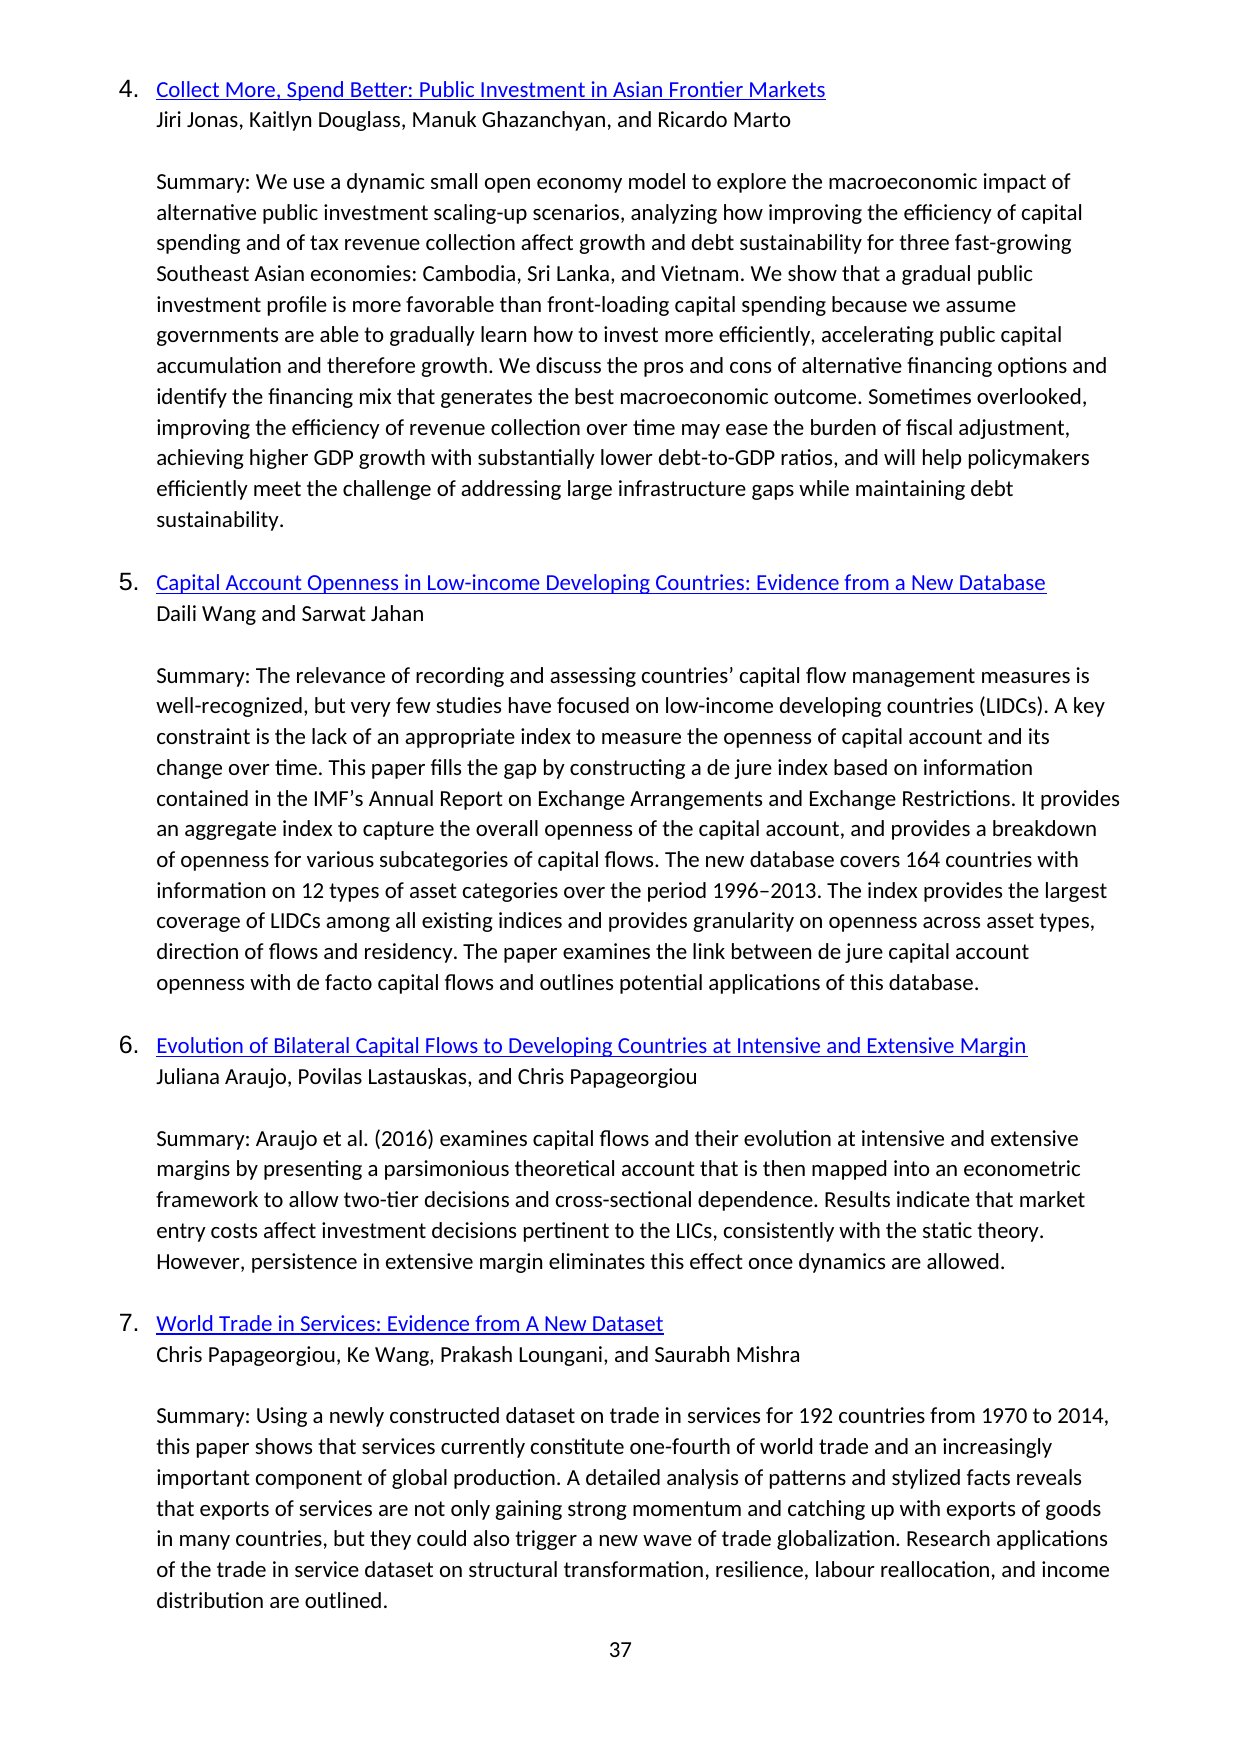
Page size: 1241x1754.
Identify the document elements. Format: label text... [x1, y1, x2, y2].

text Daili Wang and Sarwat Jahan Summary: The relevance of recording and assessing countries’ capital flow management measures is well-recognized, but very few studies have focused on low-income developing countries (LIDCs). A key constraint is the lack of an appropriate index to measure the openness of capital account and its change over time. This paper fills the gap by constructing a de jure index based on information contained in the IMF’s Annual Report on Exchange Arrangements and Exchange Restrictions. It provides an aggregate index to capture the overall openness of the capital account, and provides a breakdown of openness for various subcategories of capital flows. The new database covers 164 countries with information on 12 types of asset categories over the period 1996–2013. The index provides the largest coverage of LIDCs among all existing indices and provides granularity on openness across asset types, direction of flows and residency. The paper examines the link between de jure capital account openness with de facto capital flows and outlines potential applications of this database. [156, 599, 1122, 1028]
list Collect More, Spend Better: Public Investment in Asian Frontier Markets Jiri Jonas, Kaitlyn Douglass, Manuk Ghazanchyan, and Ricardo Marto Summary: We use a dynamic small open economy model to explore the macroeconomic impact of alternative public investment scaling-up scenarios, analyzing how improving the efficiency of capital spending and of tax revenue collection affect growth and debt sustainability for three fast-growing Southeast Asian economies: Cambodia, Sri Lanka, and Vietnam. We show that a gradual public investment profile is more favorable than front-loading capital spending because we assume governments are able to gradually learn how to invest more efficiently, accelerating public capital accumulation and therefore growth. We discuss the pros and cons of alternative financing options and identify the financing mix that generates the best macroeconomic outcome. Sometimes overlooked, improving the efficiency of revenue collection over time may ease the burden of fiscal adjustment, achieving higher GDP growth with substantially lower debt-to-GDP ratios, and will help policymakers efficiently meet the challenge of addressing large infrastructure gaps while maintaining debt sustainability. [118, 73, 1122, 564]
list World Trade in Services: Evidence from A New Dataset Chris Papageorgiou, Ke Wang, Prakash Loungani, and Saurabh Mishra Summary: Using a newly constructed dataset on trade in services for 192 countries from 1970 to 2014, this paper shows that services currently constitute one-fourth of world trade and an increasingly important component of global production. A detailed analysis of patterns and stylized facts reveals that exports of services are not only gaining strong momentum and catching up with exports of goods in many countries, but they could also trigger a new wave of trade globalization. Research applications of the trade in service dataset on structural transformation, resilience, labour reallocation, and income distribution are outlined. [118, 1308, 1122, 1614]
list Evolution of Bilateral Capital Flows to Developing Countries at Intensive and Extensive Margin Juliana Araujo, Povilas Lastauskas, and Chris Papageorgiou Summary: Araujo et al. (2016) examines capital flows and their evolution at intensive and extensive margins by presenting a parsimonious theoretical account that is then mapped into an econometric framework to allow two-tier decisions and cross-sectional dependence. Results indicate that market entry costs affect investment decisions pertinent to the LICs, consistently with the static theory. However, persistence in extensive margin eliminates this effect once dynamics are allowed. [118, 1031, 1122, 1275]
list Capital Account Openness in Low-income Developing Countries: Evidence from a New Database [118, 567, 1122, 596]
